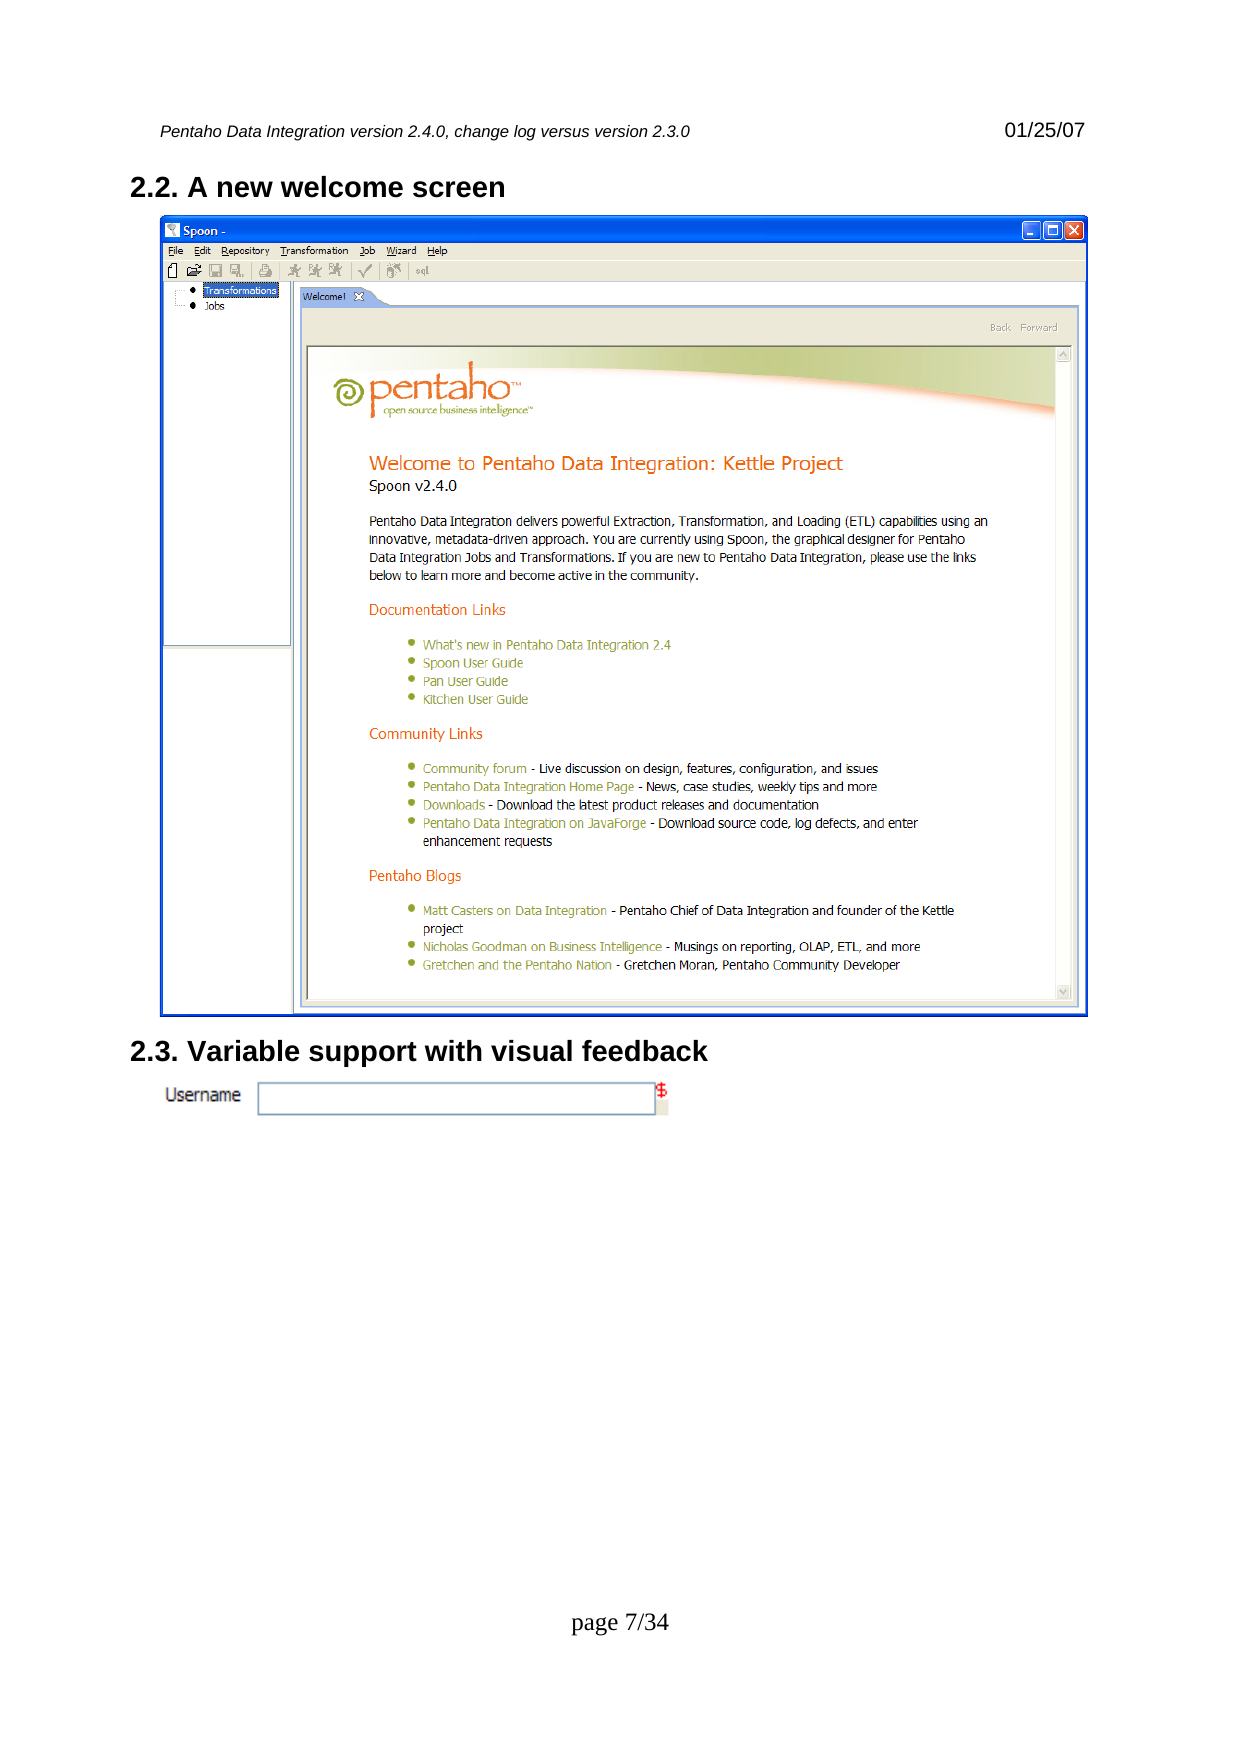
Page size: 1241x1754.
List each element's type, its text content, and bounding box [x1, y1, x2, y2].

subtitle Variable support with visual feedback [130, 1035, 1122, 1068]
picture [159, 215, 1088, 1017]
subtitle A new welcome screen [130, 171, 1122, 203]
